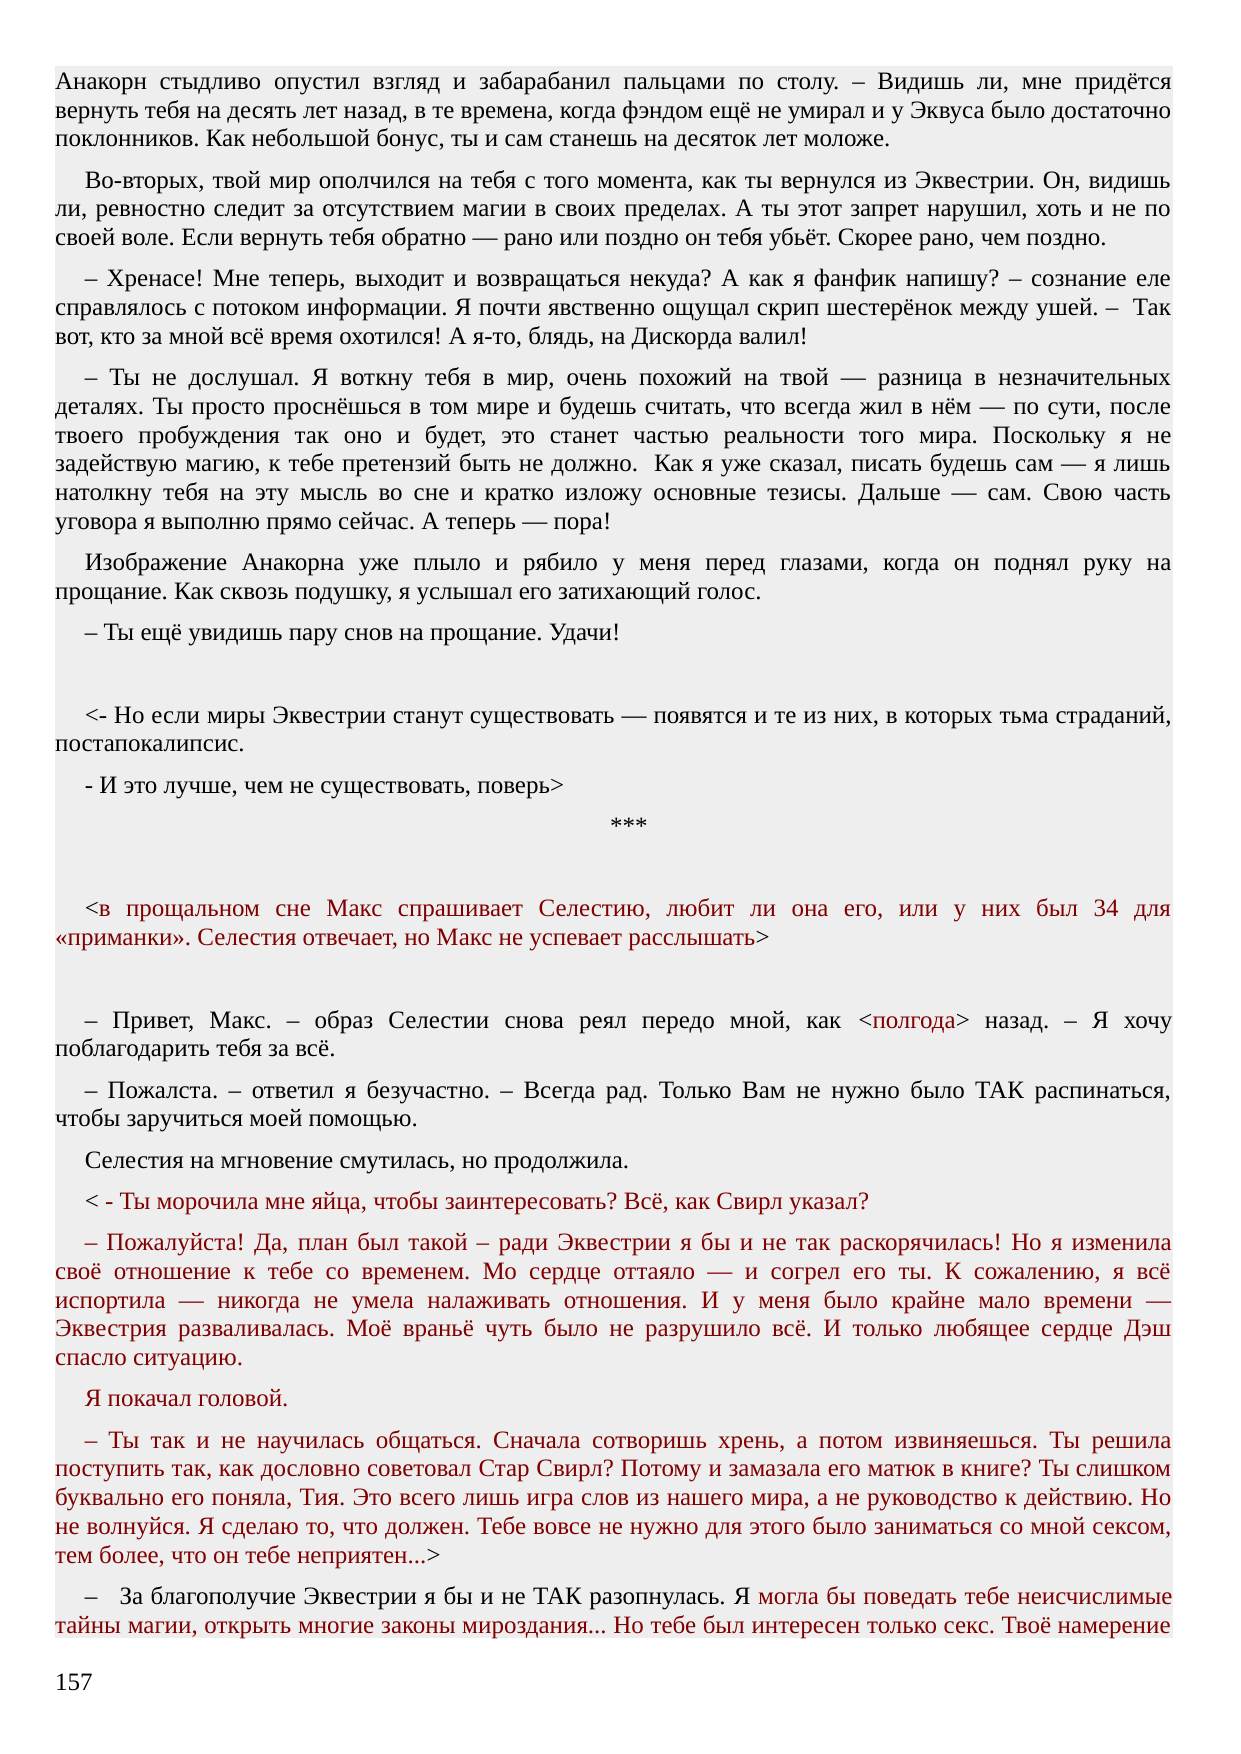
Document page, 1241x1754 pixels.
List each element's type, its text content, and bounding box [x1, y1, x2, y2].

text – Хренасе! Мне теперь, выходит и возвращаться некуда? А как я фанфик напишу? – сознание еле справлялось с потоком информации. Я почти явственно ощущал скрип шестерёнок между ушей. – Так вот, кто за мной всё время охотился! А я-то, блядь, на Дискорда валил! [55, 263, 1173, 350]
text *** [55, 811, 1173, 840]
text – Пожалуйста! Да, план был такой – ради Эквестрии я бы и не так раскорячилась! Но я изменила своё отношение к тебе со временем. Мо сердце оттаяло — и согрел его ты. К сожалению, я всё испортила — никогда не умела налаживать отношения. И у меня было крайне мало времени — Эквестрия разваливалась. Моё враньё чуть было не разрушило всё. И только любящее сердце Дэш спасло ситуацию. [55, 1227, 1173, 1371]
text <- Но если миры Эквестрии станут существовать — появятся и те из них, в которых тьма страданий, постапокалипсис. [55, 700, 1173, 757]
text – Ты ещё увидишь пару снов на прощание. Удачи! [55, 617, 1173, 646]
text Во-вторых, твой мир ополчился на тебя с того момента, как ты вернулся из Эквестрии. Он, видишь ли, ревностно следит за отсутствием магии в своих пределах. А ты этот запрет нарушил, хоть и не по своей воле. Если вернуть тебя обратно — рано или поздно он тебя убьёт. Скорее рано, чем поздно. [55, 165, 1173, 251]
text Селестия на мгновение смутилась, но продолжила. [55, 1145, 1173, 1173]
text – Привет, Макс. – образ Селестии снова реял передо мной, как <полгода> назад. – Я хочу поблагодарить тебя за всё. [55, 1005, 1173, 1062]
text - И это лучше, чем не существовать, поверь> [55, 770, 1173, 798]
text – За благополучие Эквестрии я бы и не ТАК разопнулась. Я могла бы поведать тебе неисчислимые тайны магии, открыть многие законы мироздания... Но тебе был интересен только секс. Твоё намерение [55, 1581, 1173, 1638]
text Изображение Анакорна уже плыло и рябило у меня перед глазами, когда он поднял руку на прощание. Как сквозь подушку, я услышал его затихающий голос. [55, 547, 1173, 605]
text – Ты так и не научилась общаться. Сначала сотворишь хрень, а потом извиняешься. Ты решила поступить так, как дословно советовал Стар Свирл? Потому и замазала его матюк в книге? Ты слишком буквально его поняла, Тия. Это всего лишь игра слов из нашего мира, а не руководство к действию. Но не волнуйся. Я сделаю то, что должен. Тебе вовсе не нужно для этого было заниматься со мной сексом, тем более, что он тебе неприятен...> [55, 1425, 1173, 1568]
text < - Ты морочила мне яйца, чтобы заинтересовать? Всё, как Свирл указал? [55, 1186, 1173, 1215]
text Анакорн стыдливо опустил взгляд и забарабанил пальцами по столу. – Видишь ли, мне придётся вернуть тебя на десять лет назад, в те времена, когда фэндом ещё не умирал и у Эквуса было достаточно поклонников. Как небольшой бонус, ты и сам станешь на десяток лет моложе. [55, 66, 1173, 152]
text – Ты не дослушал. Я воткну тебя в мир, очень похожий на твой — разница в незначительных деталях. Ты просто проснёшься в том мире и будешь считать, что всегда жил в нём — по сути, после твоего пробуждения так оно и будет, это станет частью реальности того мира. Поскольку я не задействую магию, к тебе претензий быть не должно. Как я уже сказал, писать будешь сам — я лишь натолкну тебя на эту мысль во сне и кратко изложу основные тезисы. Дальше — сам. Свою часть уговора я выполню прямо сейчас. А теперь — пора! [55, 362, 1173, 535]
text Я покачал головой. [55, 1383, 1173, 1412]
text <в прощальном сне Макс спрашивает Селестию, любит ли она его, или у них был 34 для «приманки». Селестия отвечает, но Макс не успевает расслышать> [55, 893, 1173, 951]
text – Пожалста. – ответил я безучастно. – Всегда рад. Только Вам не нужно было ТАК распинаться, чтобы заручиться моей помощью. [55, 1075, 1173, 1132]
